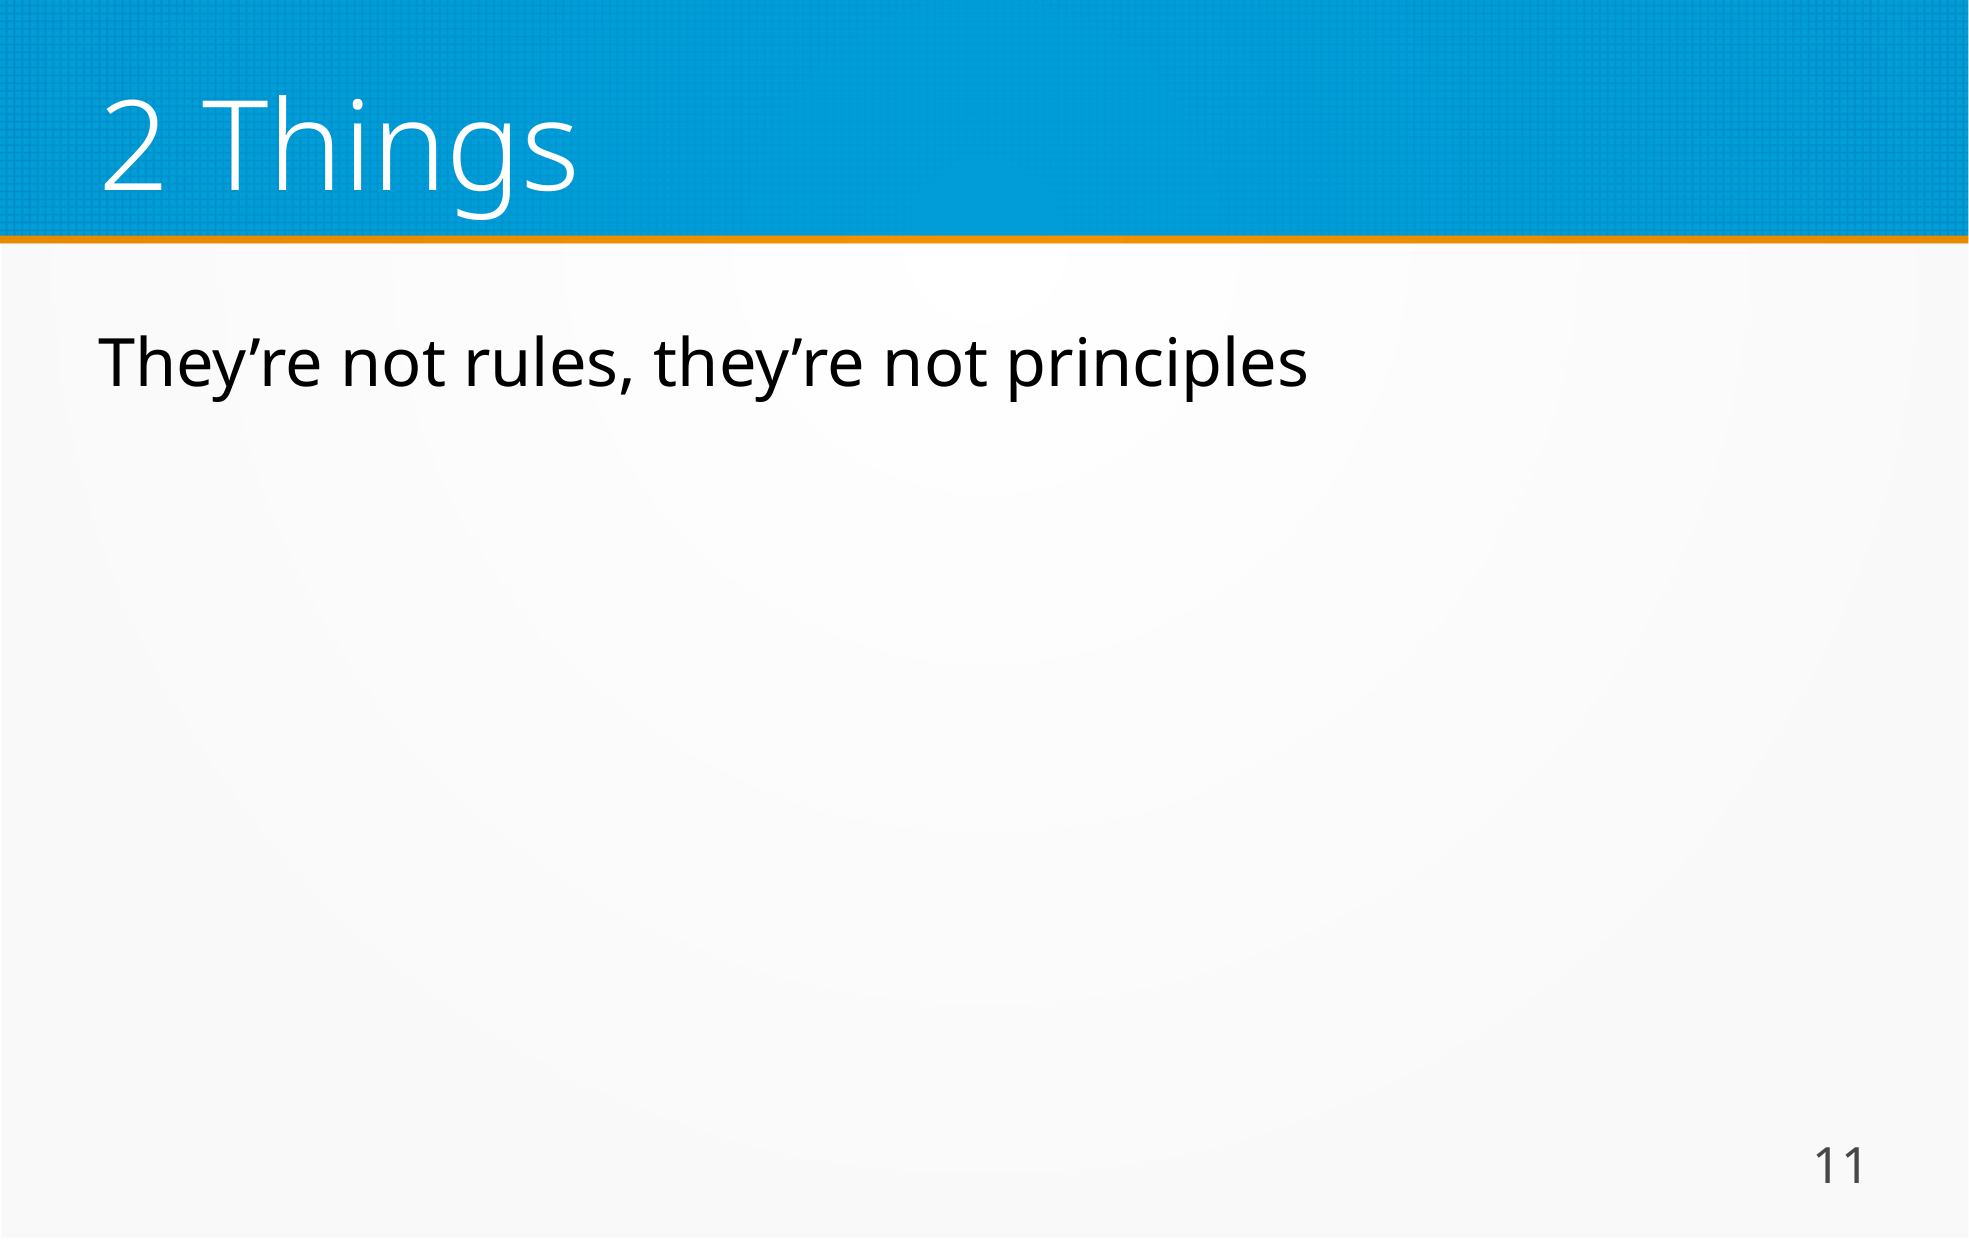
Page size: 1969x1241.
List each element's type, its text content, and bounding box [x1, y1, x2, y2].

list They’re not rules, they’re not principles [98, 315, 1861, 1081]
title 2 Things [98, 19, 1870, 227]
picture [0, 236, 1969, 1241]
